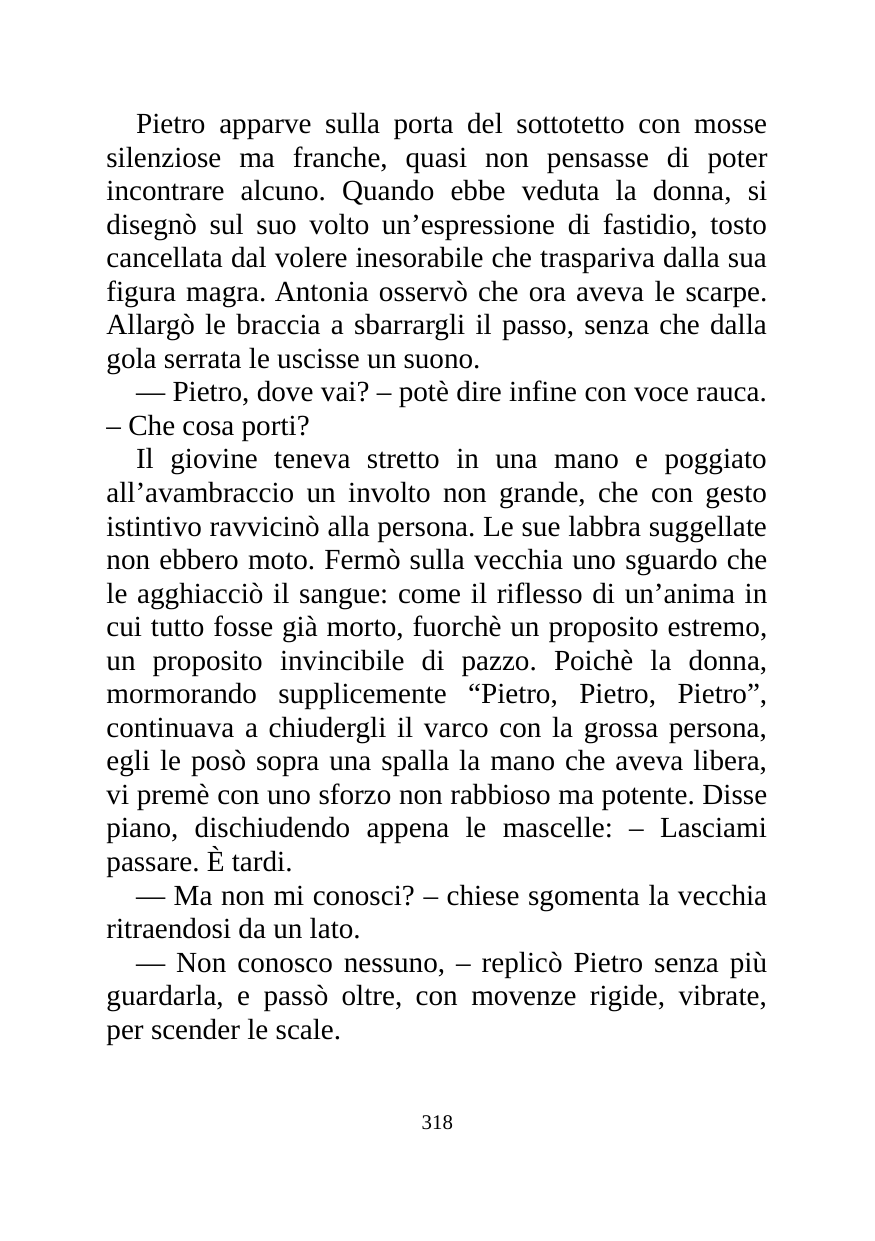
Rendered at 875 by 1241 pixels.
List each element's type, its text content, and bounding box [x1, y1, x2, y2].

text Il giovine teneva stretto in una mano e poggiato all’avambraccio un involto non grande, che con gesto istintivo ravvicinò alla persona. Le sue labbra suggellate non ebbero moto. Fermò sulla vecchia uno sguardo che le agghiacciò il sangue: come il riflesso di un’anima in cui tutto fosse già morto, fuorchè un proposito estremo, un proposito invincibile di pazzo. Poichè la donna, mormorando supplicemente “Pietro, Pietro, Pietro”, continuava a chiudergli il varco con la grossa persona, egli le posò sopra una spalla la mano che aveva libera, vi premè con uno sforzo non rabbioso ma potente. Disse piano, dischiudendo appena le mascelle: – Lasciami passare. È tardi. [106, 442, 768, 878]
text — Ma non mi conosci? – chiese sgomenta la vecchia ritraendosi da un lato. [106, 878, 768, 945]
text — Pietro, dove vai? – potè dire infine con voce rauca. – Che cosa porti? [106, 374, 768, 442]
text Pietro apparve sulla porta del sottotetto con mosse silenziose ma franche, quasi non pensasse di poter incontrare alcuno. Quando ebbe veduta la donna, si disegnò sul suo volto un’espressione di fastidio, tosto cancellata dal volere inesorabile che traspariva dalla sua figura magra. Antonia osservò che ora aveva le scarpe. Allargò le braccia a sbarrargli il passo, senza che dalla gola serrata le uscisse un suono. [106, 106, 768, 374]
text — Non conosco nessuno, – replicò Pietro senza più guardarla, e passò oltre, con movenze rigide, vibrate, per scender le scale. [106, 945, 768, 1045]
